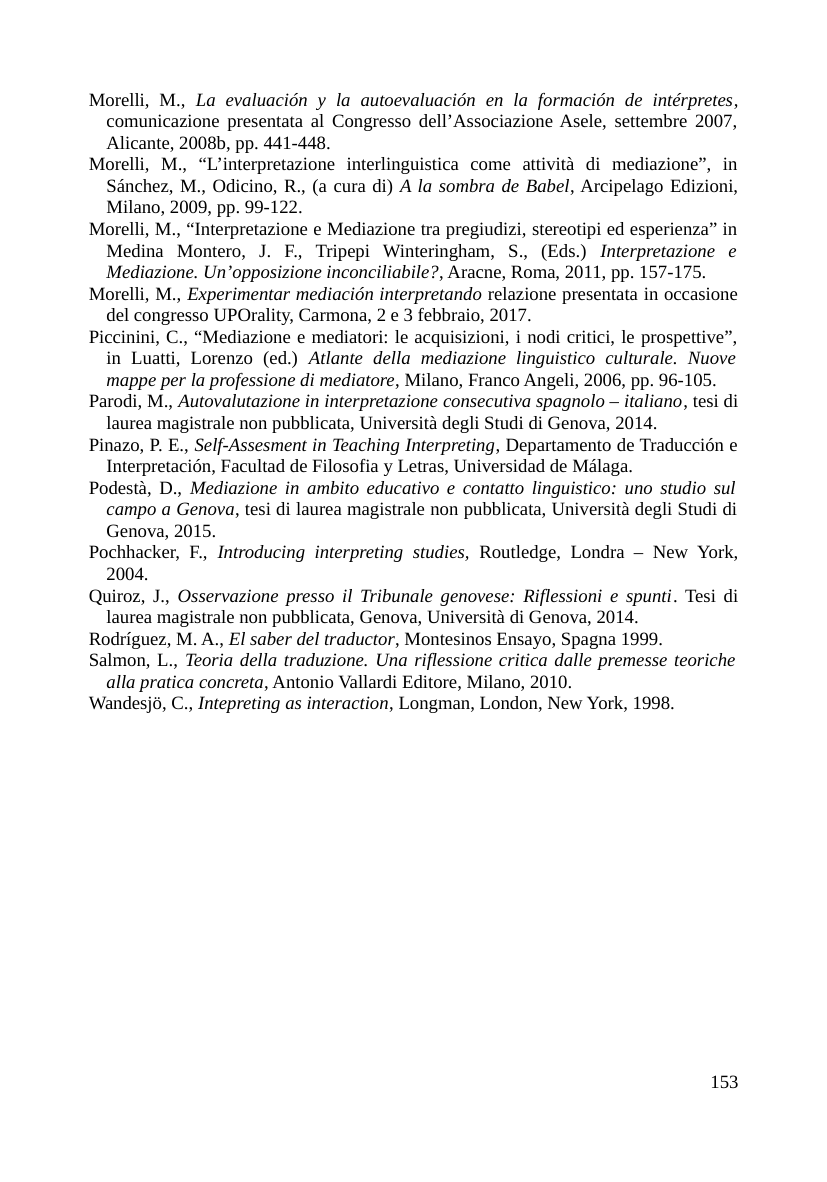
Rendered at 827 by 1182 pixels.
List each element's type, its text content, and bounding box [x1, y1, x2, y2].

text Pinazo, P. E., Self-Assesment in Teaching Interpreting, Departamento de Traducción e Interpretación, Facultad de Filosofia y Letras, Universidad de Málaga. [88, 433, 738, 477]
text Podestà, D., Mediazione in ambito educativo e contatto linguistico: uno studio sul campo a Genova, tesi di laurea magistrale non pubblicata, Università degli Studi di Genova, 2015. [88, 477, 738, 541]
text Pochhacker, F., Introducing interpreting studies, Routledge, Londra – New York, 2004. [88, 541, 738, 584]
text Wandesjö, C., Intepreting as interaction, Longman, London, New York, 1998. [88, 692, 738, 714]
text Morelli, M., Experimentar mediación interpretando relazione presentata in occasione del congresso UPOrality, Carmona, 2 e 3 febbraio, 2017. [88, 283, 738, 326]
text Parodi, M., Autovalutazione in interpretazione consecutiva spagnolo – italiano, tesi di laurea magistrale non pubblicata, Università degli Studi di Genova, 2014. [88, 390, 738, 433]
text Morelli, M., La evaluación y la autoevaluación en la formación de intérpretes, comunicazione presentata al Congresso dell’Associazione Asele, settembre 2007, Alicante, 2008b, pp. 441-448. [88, 88, 738, 153]
text Salmon, L., Teoria della traduzione. Una riflessione critica dalle premesse teoriche alla pratica concreta, Antonio Vallardi Editore, Milano, 2010. [88, 649, 738, 692]
text Piccinini, C., “Mediazione e mediatori: le acquisizioni, i nodi critici, le prospettive”, in Luatti, Lorenzo (ed.) Atlante della mediazione linguistico culturale. Nuove mappe per la professione di mediatore, Milano, Franco Angeli, 2006, pp. 96-105. [88, 326, 738, 390]
text Rodríguez, M. A., El saber del traductor, Montesinos Ensayo, Spagna 1999. [88, 628, 738, 649]
text Morelli, M., “Interpretazione e Mediazione tra pregiudizi, stereotipi ed esperienza” in Medina Montero, J. F., Tripepi Winteringham, S., (Eds.) Interpretazione e Mediazione. Un’opposizione inconciliabile?, Aracne, Roma, 2011, pp. 157-175. [88, 218, 738, 283]
text Morelli, M., “L’interpretazione interlinguistica come attività di mediazione”, in Sánchez, M., Odicino, R., (a cura di) A la sombra de Babel, Arcipelago Edizioni, Milano, 2009, pp. 99-122. [88, 153, 738, 218]
text Quiroz, J., Osservazione presso il Tribunale genovese: Riflessioni e spunti. Tesi di laurea magistrale non pubblicata, Genova, Università di Genova, 2014. [88, 584, 738, 628]
